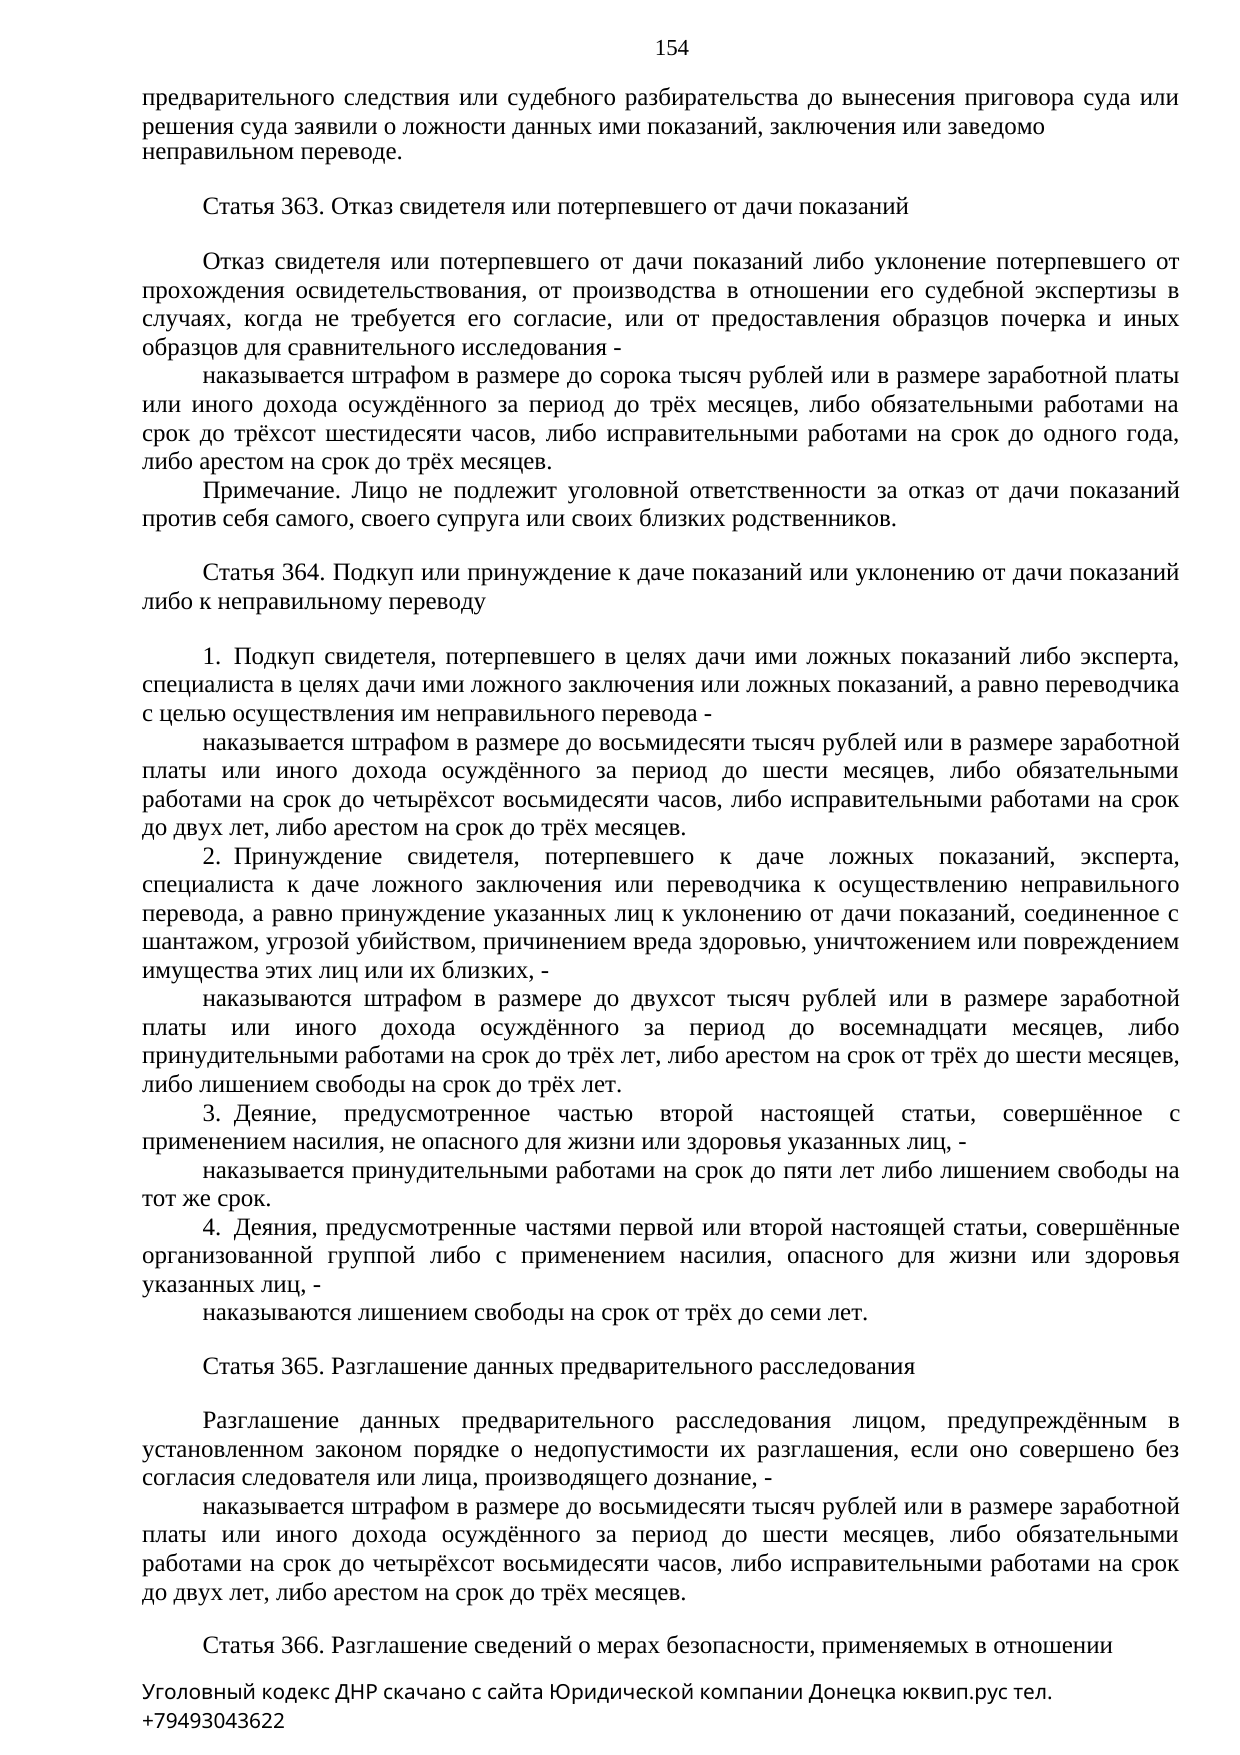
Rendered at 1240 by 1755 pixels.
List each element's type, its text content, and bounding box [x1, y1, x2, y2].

text наказываются лишением свободы на срок от трёх до семи лет. [142, 1298, 1181, 1326]
text наказывается штрафом в размере до восьмидесяти тысяч рублей или в размере заработной платы или иного дохода осуждённого за период до шести месяцев, либо обязательными работами на срок до четырёхсот восьмидесяти часов, либо исправительными работами на срок до двух лет, либо арестом на срок до трёх месяцев. [142, 727, 1181, 841]
text Примечание. Лицо не подлежит уголовной ответственности за отказ от дачи показаний против себя самого, своего супруга или своих близких родственников. [142, 475, 1181, 532]
list Принуждение свидетеля, потерпевшего к даче ложных показаний, эксперта, специалиста к даче ложного заключения или переводчика к осуществлению неправильного перевода, а равно принуждение указанных лиц к уклонению от дачи показаний, соединенное с шантажом, угрозой убийством, причинением вреда здоровью, уничтожением или повреждением имущества этих лиц или их близких, - [142, 841, 1181, 984]
list Подкуп свидетеля, потерпевшего в целях дачи ими ложных показаний либо эксперта, специалиста в целях дачи ими ложного заключения или ложных показаний, а равно переводчика с целью осуществления им неправильного перевода - [142, 641, 1181, 727]
text Статья 365. Разглашение данных предварительного расследования [142, 1354, 1181, 1379]
text наказывается штрафом в размере до восьмидесяти тысяч рублей или в размере заработной платы или иного дохода осуждённого за период до шести месяцев, либо обязательными работами на срок до четырёхсот восьмидесяти часов, либо исправительными работами на срок до двух лет, либо арестом на срок до трёх месяцев. [142, 1492, 1181, 1606]
text наказывается принудительными работами на срок до пяти лет либо лишением свободы на тот же срок. [142, 1155, 1181, 1212]
text неправильном переводе. [142, 140, 1181, 165]
text наказывается штрафом в размере до сорока тысяч рублей или в размере заработной платы или иного дохода осуждённого за период до трёх месяцев, либо обязательными работами на срок до трёхсот шестидесяти часов, либо исправительными работами на срок до одного года, либо арестом на срок до трёх месяцев. [142, 361, 1181, 475]
text предварительного следствия или судебного разбирательства до вынесения приговора суда или решения суда заявили о ложности данных ими показаний, заключения или заведомо [142, 83, 1181, 140]
list Деяние, предусмотренное частью второй настоящей статьи, совершённое с применением насилия, не опасного для жизни или здоровья указанных лиц, - [142, 1098, 1181, 1155]
text Разглашение данных предварительного расследования лицом, предупреждённым в установленном законом порядке о недопустимости их разглашения, если оно совершено без согласия следователя или лица, производящего дознание, - [142, 1406, 1181, 1492]
list Деяния, предусмотренные частями первой или второй настоящей статьи, совершённые организованной группой либо с применением насилия, опасного для жизни или здоровья указанных лиц, - [142, 1212, 1181, 1298]
text Статья 363. Отказ свидетеля или потерпевшего от дачи показаний [142, 194, 1181, 219]
text наказываются штрафом в размере до двухсот тысяч рублей или в размере заработной платы или иного дохода осуждённого за период до восемнадцати месяцев, либо принудительными работами на срок до трёх лет, либо арестом на срок от трёх до шести месяцев, либо лишением свободы на срок до трёх лет. [142, 984, 1181, 1098]
text Статья 364. Подкуп или принуждение к даче показаний или уклонению от дачи показаний либо к неправильному переводу [142, 557, 1181, 616]
text Отказ свидетеля или потерпевшего от дачи показаний либо уклонение потерпевшего от прохождения освидетельствования, от производства в отношении его судебной экспертизы в случаях, когда не требуется его согласие, или от предоставления образцов почерка и иных образцов для сравнительного исследования - [142, 247, 1181, 361]
text Статья 366. Разглашение сведений о мерах безопасности, применяемых в отношении [142, 1633, 1181, 1658]
